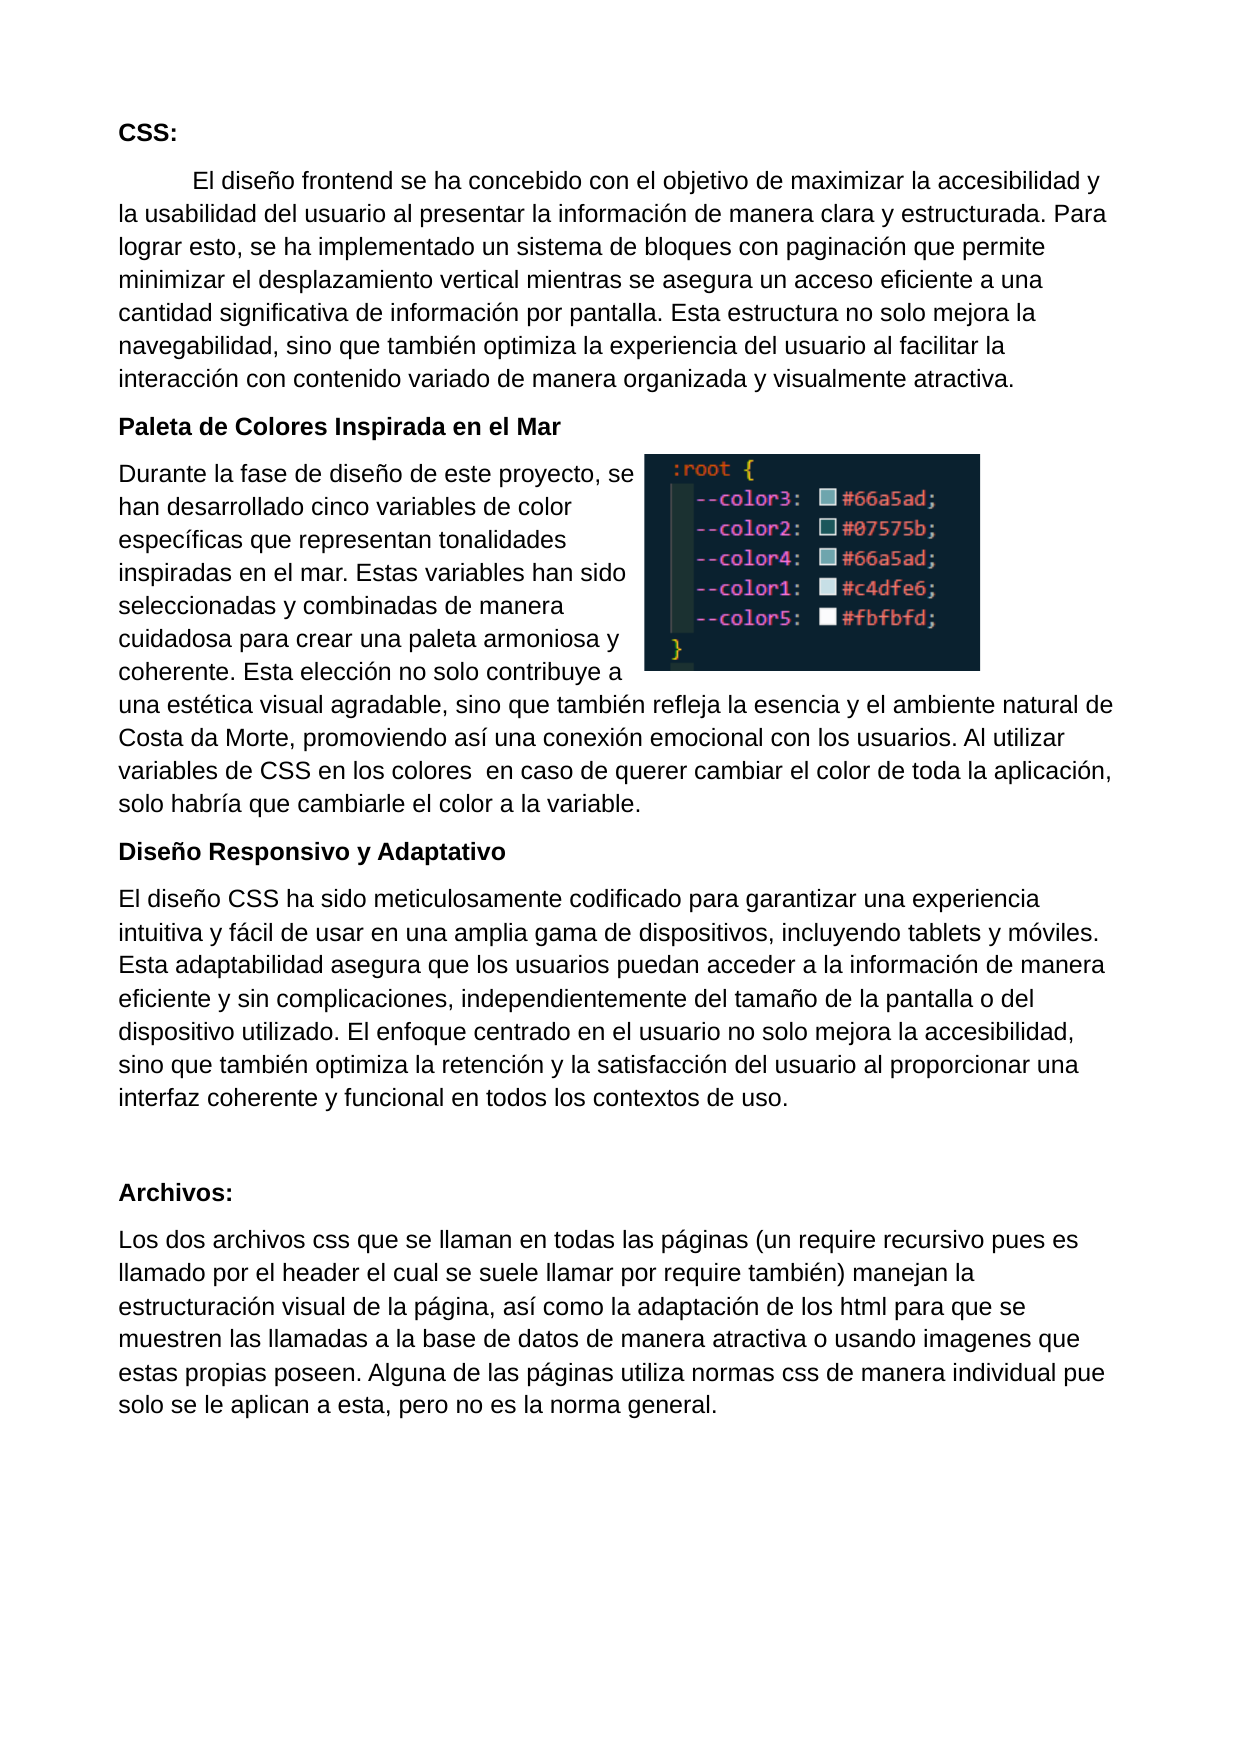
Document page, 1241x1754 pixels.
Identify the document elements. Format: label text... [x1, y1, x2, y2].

text Archivos: [118, 1178, 1122, 1207]
text El diseño CSS ha sido meticulosamente codificado para garantizar una experiencia intuitiva y fácil de usar en una amplia gama de dispositivos, incluyendo tablets y móviles. Esta adaptabilidad asegura que los usuarios puedan acceder a la información de manera eficiente y sin complicaciones, independientemente del tamaño de la pantalla o del dispositivo utilizado. El enfoque centrado en el usuario no solo mejora la accesibilidad, sino que también optimiza la retención y la satisfacción del usuario al proporcionar una interfaz coherente y funcional en todos los contextos de uso. [118, 884, 1122, 1111]
text Diseño Responsivo y Adaptativo [118, 837, 1122, 866]
text CSS: [118, 118, 1122, 147]
text Durante la fase de diseño de este proyecto, se han desarrollado cinco variables de color específicas que representan tonalidades inspiradas en el mar. Estas variables han sido seleccionadas y combinadas de manera cuidadosa para crear una paleta armoniosa y coherente. Esta elección no solo contribuye a una estética visual agradable, sino que también refleja la esencia y el ambiente natural de Costa da Morte, promoviendo así una conexión emocional con los usuarios. Al utilizar variables de CSS en los colores en caso de querer cambiar el color de toda la aplicación, solo habría que cambiarle el color a la variable. [118, 459, 1122, 818]
text Los dos archivos css que se llaman en todas las páginas (un require recursivo pues es llamado por el header el cual se suele llamar por require también) manejan la estructuración visual de la página, así como la adaptación de los html para que se muestren las llamadas a la base de datos de manera atractiva o usando imagenes que estas propias poseen. Alguna de las páginas utiliza normas css de manera individual pue solo se le aplican a esta, pero no es la norma general. [118, 1225, 1122, 1419]
text Paleta de Colores Inspirada en el Mar [118, 411, 1122, 440]
text El diseño frontend se ha concebido con el objetivo de maximizar la accesibilidad y la usabilidad del usuario al presentar la información de manera clara y estructurada. Para lograr esto, se ha implementado un sistema de bloques con paginación que permite minimizar el desplazamiento vertical mientras se asegura un acceso eficiente a una cantidad significativa de información por pantalla. Esta estructura no solo mejora la navegabilidad, sino que también optimiza la experiencia del usuario al facilitar la interacción con contenido variado de manera organizada y visualmente atractiva. [118, 166, 1122, 393]
picture [644, 454, 981, 671]
